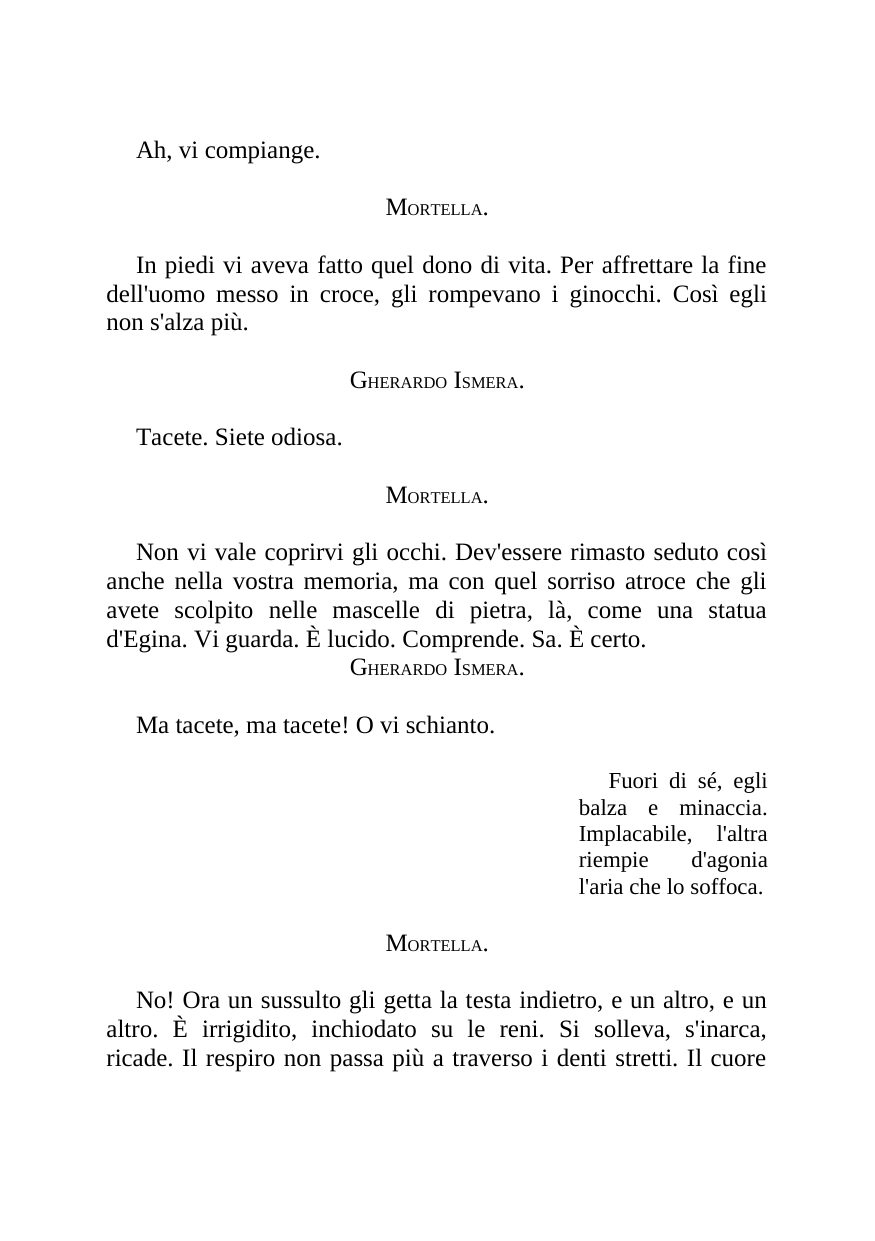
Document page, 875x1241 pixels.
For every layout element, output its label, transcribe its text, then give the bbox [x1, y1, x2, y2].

text Mortella. [106, 928, 768, 957]
text Fuori di sé, egli balza e minaccia. Implacabile, l'altra riempie d'agonia l'aria che lo soffoca. [579, 767, 768, 899]
text No! Ora un sussulto gli getta la testa indietro, e un altro, e un altro. È irrigidito, inchiodato su le reni. Si solleva, s'inarca, ricade. Il respiro non passa più a traverso i denti stretti. Il cuore [106, 986, 768, 1072]
text Ma tacete, ma tacete! O vi schianto. [106, 710, 768, 739]
text Mortella. [106, 480, 768, 509]
text Tacete. Siete odiosa. [106, 422, 768, 451]
text Ah, vi compiange. [106, 135, 768, 164]
text Non vi vale coprirvi gli occhi. Dev'essere rimasto seduto così anche nella vostra memoria, ma con quel sorriso atroce che gli avete scolpito nelle mascelle di pietra, là, come una statua d'Egina. Vi guarda. È lucido. Comprende. Sa. È certo. [106, 537, 768, 652]
text Mortella. [106, 192, 768, 221]
text Gherardo Ismera. [106, 365, 768, 394]
text Gherardo Ismera. [106, 652, 768, 681]
text In piedi vi aveva fatto quel dono di vita. Per affrettare la fine dell'uomo messo in croce, gli rompevano i ginocchi. Così egli non s'alza più. [106, 250, 768, 336]
